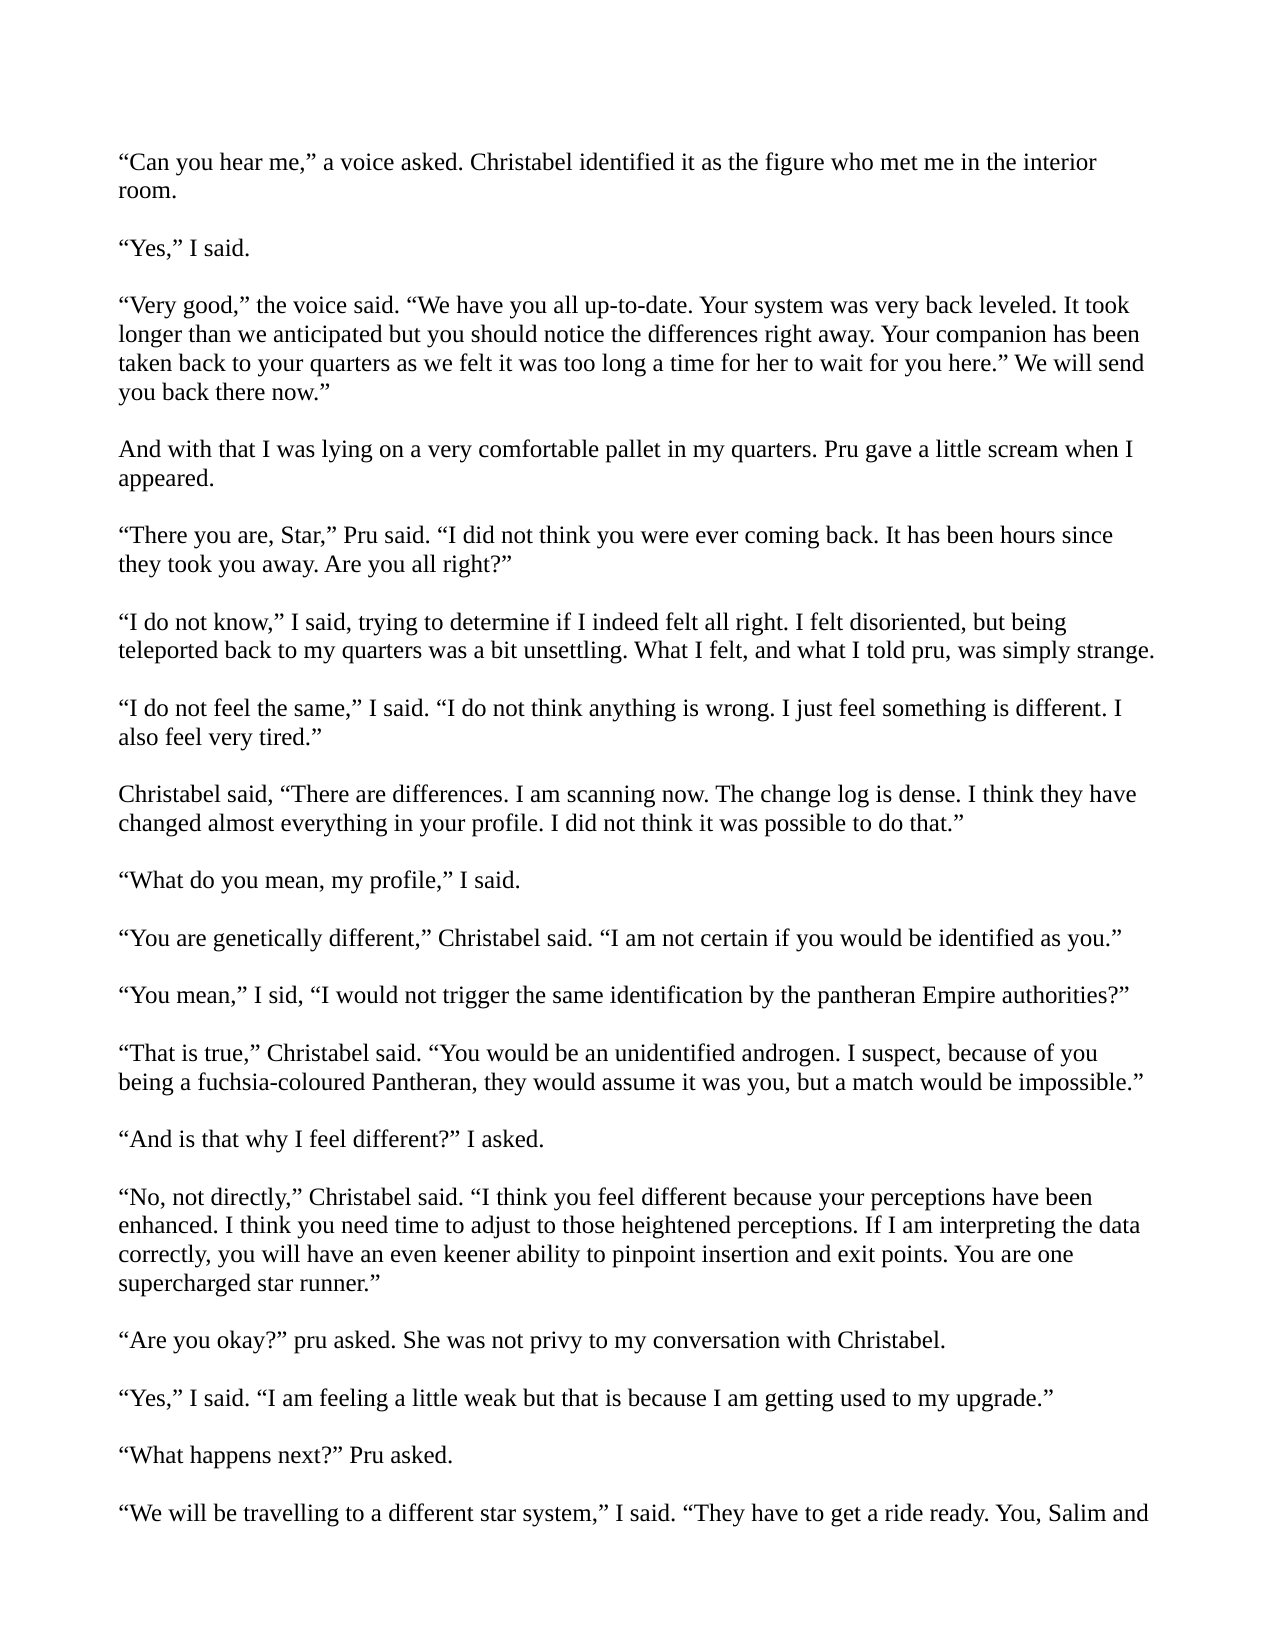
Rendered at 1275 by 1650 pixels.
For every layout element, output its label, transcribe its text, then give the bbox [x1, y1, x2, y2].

text “No, not directly,” Christabel said. “I think you feel different because your perceptions have been enhanced. I think you need time to adjust to those heightened perceptions. If I am interpreting the data correctly, you will have an even keener ability to pinpoint insertion and exit points. You are one supercharged star runner.” [118, 1182, 1157, 1297]
text Christabel said, “There are differences. I am scanning now. The change log is dense. I think they have changed almost everything in your profile. I did not think it was possible to do that.” [118, 779, 1157, 837]
text “There you are, Star,” Pru said. “I did not think you were ever coming back. It has been hours since they took you away. Are you all right?” [118, 521, 1157, 578]
text “Can you hear me,” a voice asked. Christabel identified it as the figure who met me in the interior room. [118, 147, 1157, 204]
text “What happens next?” Pru asked. [118, 1441, 1157, 1469]
text “You mean,” I sid, “I would not trigger the same identification by the pantheran Empire authorities?” [118, 981, 1157, 1009]
text “Yes,” I said. [118, 233, 1157, 262]
text “You are genetically different,” Christabel said. “I am not certain if you would be identified as you.” [118, 923, 1157, 952]
text “Are you okay?” pru asked. She was not privy to my conversation with Christabel. [118, 1326, 1157, 1354]
text “That is true,” Christabel said. “You would be an unidentified androgen. I suspect, because of you being a fuchsia-coloured Pantheran, they would assume it was you, but a match would be impossible.” [118, 1038, 1157, 1096]
text “I do not feel the same,” I said. “I do not think anything is wrong. I just feel something is different. I also feel very tired.” [118, 693, 1157, 751]
text “What do you mean, my profile,” I said. [118, 866, 1157, 894]
text “We will be travelling to a different star system,” I said. “They have to get a ride ready. You, Salim and [118, 1498, 1157, 1527]
text “Yes,” I said. “I am feeling a little weak but that is because I am getting used to my upgrade.” [118, 1383, 1157, 1412]
text “And is that why I feel different?” I asked. [118, 1124, 1157, 1153]
text And with that I was lying on a very comfortable pallet in my quarters. Pru gave a little scream when I appeared. [118, 434, 1157, 492]
text “I do not know,” I said, trying to determine if I indeed felt all right. I felt disoriented, but being teleported back to my quarters was a bit unsettling. What I felt, and what I told pru, was simply strange. [118, 607, 1157, 664]
text “Very good,” the voice said. “We have you all up-to-date. Your system was very back leveled. It took longer than we anticipated but you should notice the differences right away. Your companion has been taken back to your quarters as we felt it was too long a time for her to wait for you here.” We will send you back there now.” [118, 291, 1157, 406]
